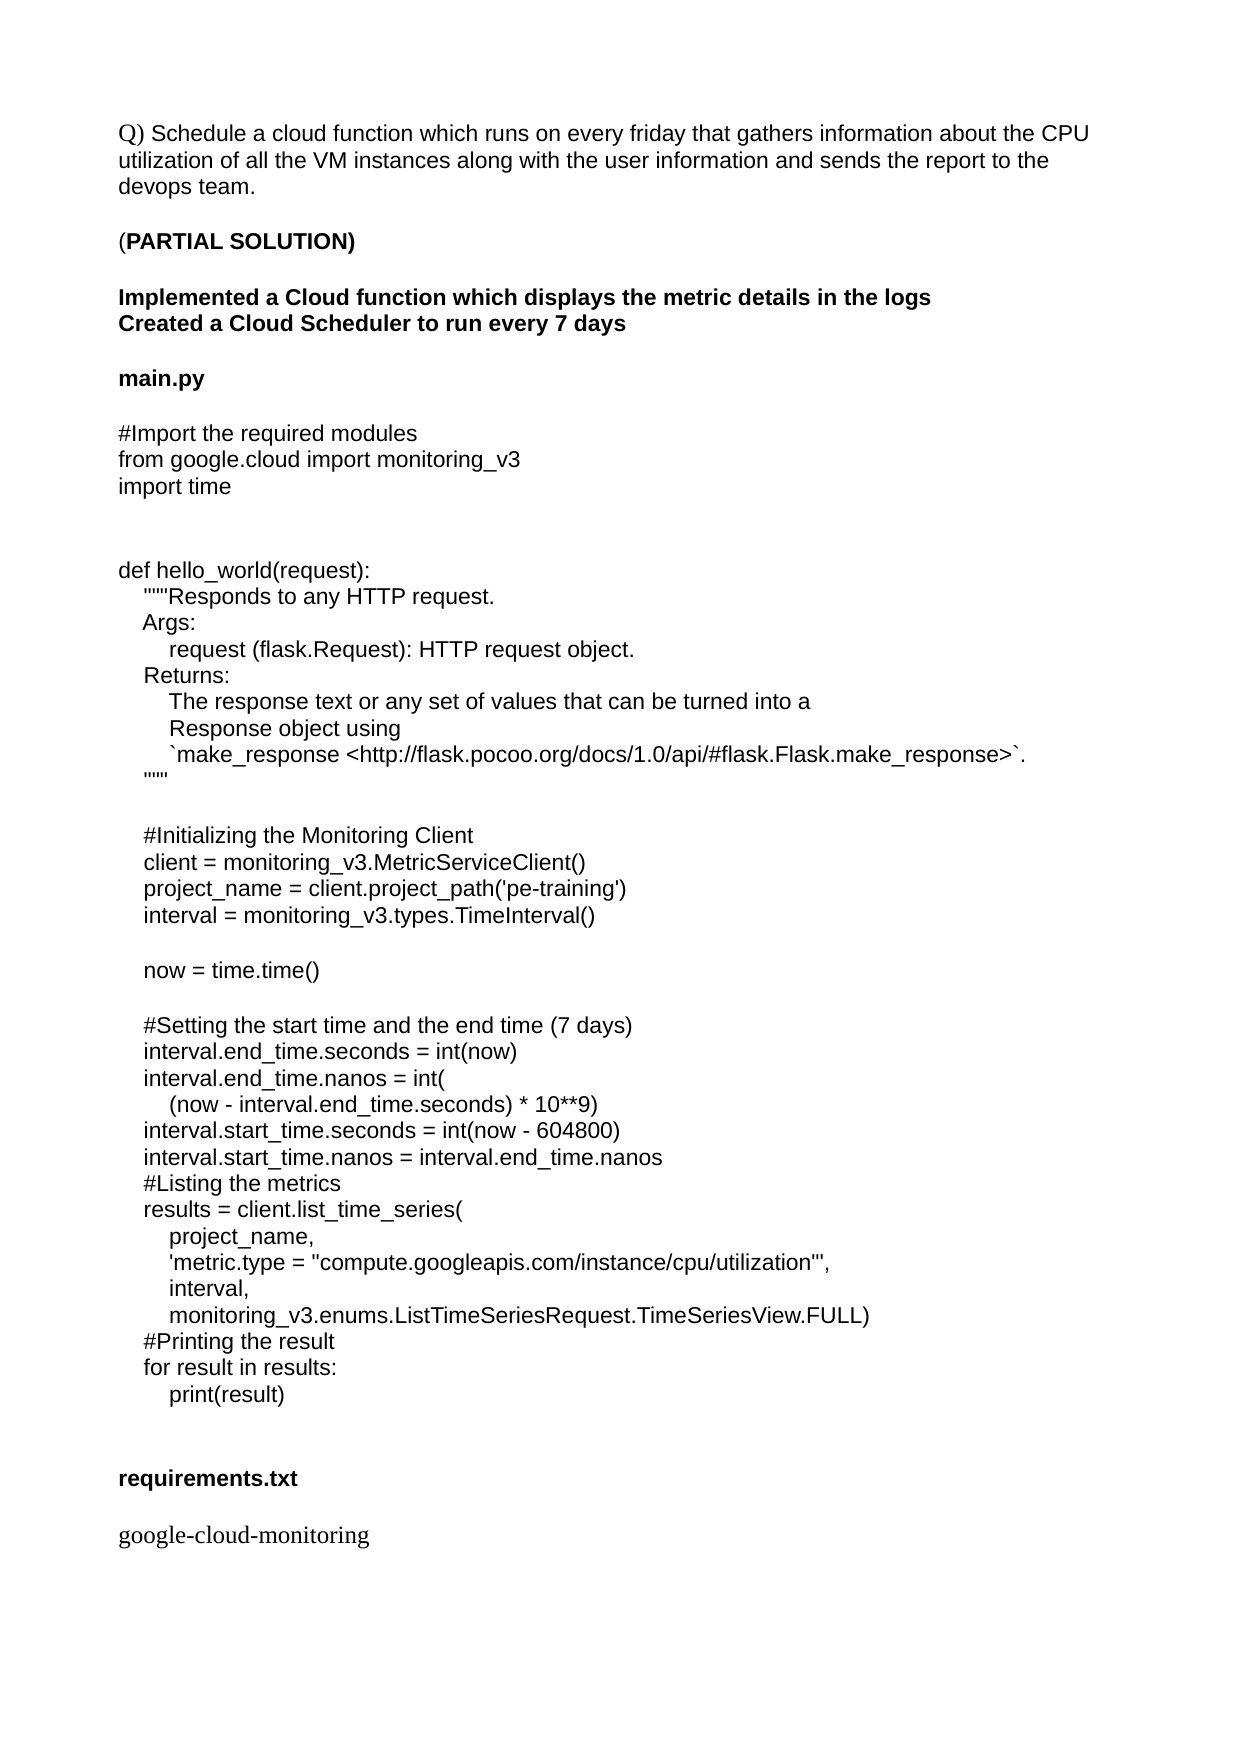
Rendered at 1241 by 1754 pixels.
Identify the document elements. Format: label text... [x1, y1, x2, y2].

text #Listing the metrics [118, 1170, 1122, 1196]
text interval, [118, 1275, 1122, 1302]
text #Import the required modules [118, 420, 1122, 446]
text project_name = client.project_path('pe-training') [118, 875, 1122, 902]
text interval = monitoring_v3.types.TimeInterval() [118, 902, 1122, 928]
text Q) Schedule a cloud function which runs on every friday that gathers information about the CPU utilization of all the VM instances along with the user information and sends the report to the devops team. [118, 118, 1122, 199]
text interval.start_time.seconds = int(now - 604800) [118, 1117, 1122, 1143]
text import time [118, 473, 1122, 499]
text google-cloud-monitoring [118, 1520, 1122, 1548]
text results = client.list_time_series( [118, 1196, 1122, 1223]
text Created a Cloud Scheduler to run every 7 days [118, 310, 1122, 336]
text #Setting the start time and the end time (7 days) [118, 1012, 1122, 1038]
text print(result) [118, 1381, 1122, 1407]
text """Responds to any HTTP request. [118, 583, 1122, 609]
text """ [118, 767, 1122, 794]
text Response object using [118, 715, 1122, 741]
text `make_response <http://flask.pocoo.org/docs/1.0/api/#flask.Flask.make_response>`. [118, 741, 1122, 767]
text monitoring_v3.enums.ListTimeSeriesRequest.TimeSeriesView.FULL) [118, 1302, 1122, 1328]
text Args: [118, 609, 1122, 636]
text (now - interval.end_time.seconds) * 10**9) [118, 1091, 1122, 1117]
text interval.end_time.seconds = int(now) [118, 1038, 1122, 1064]
text Returns: [118, 662, 1122, 688]
text from google.cloud import monitoring_v3 [118, 446, 1122, 473]
text #Initializing the Monitoring Client [118, 822, 1122, 849]
text main.py [118, 365, 1122, 391]
text interval.start_time.nanos = interval.end_time.nanos [118, 1143, 1122, 1170]
text interval.end_time.nanos = int( [118, 1064, 1122, 1091]
text (PARTIAL SOLUTION) [118, 228, 1122, 255]
text def hello_world(request): [118, 557, 1122, 583]
text The response text or any set of values that can be turned into a [118, 688, 1122, 715]
text project_name, [118, 1223, 1122, 1249]
text request (flask.Request): HTTP request object. [118, 636, 1122, 662]
text #Printing the result [118, 1328, 1122, 1354]
text client = monitoring_v3.MetricServiceClient() [118, 849, 1122, 875]
text Implemented a Cloud function which displays the metric details in the logs [118, 283, 1122, 310]
text requirements.txt [118, 1464, 1122, 1491]
text 'metric.type = "compute.googleapis.com/instance/cpu/utilization"', [118, 1249, 1122, 1275]
text for result in results: [118, 1354, 1122, 1381]
text now = time.time() [118, 957, 1122, 983]
